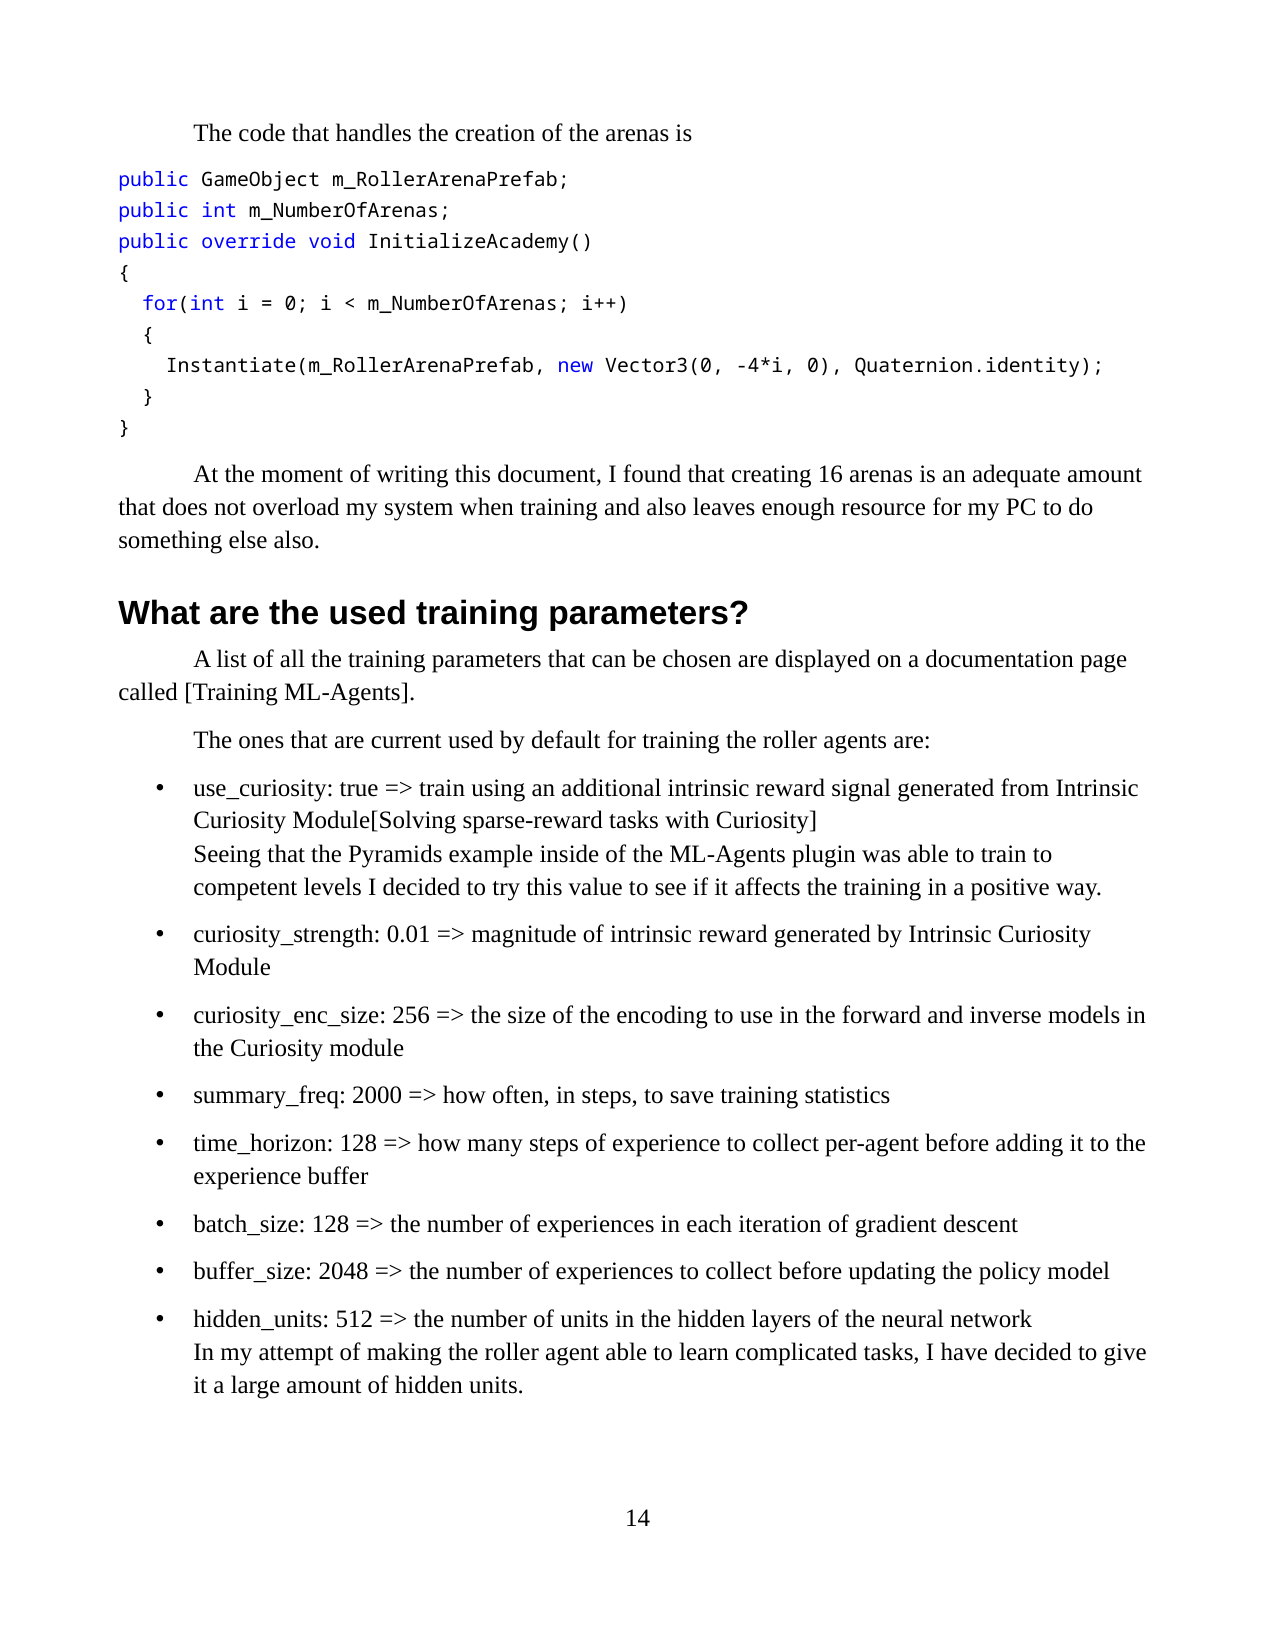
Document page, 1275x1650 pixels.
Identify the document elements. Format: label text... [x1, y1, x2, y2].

list curiosity_enc_size: 256 => the size of the encoding to use in the forward and inverse models in the Curiosity module [156, 1000, 1157, 1062]
text At the moment of writing this document, I found that creating 16 arenas is an adequate amount that does not overload my system when training and also leaves enough resource for my PC to do something else also. [118, 459, 1157, 553]
subtitle What are the used training parameters? [118, 593, 1157, 632]
list use_curiosity: true => train using an additional intrinsic reward signal generated from Intrinsic Curiosity Module[Solving sparse-reward tasks with Curiosity] Seeing that the Pyramids example inside of the ML-Agents plugin was able to train to competent levels I decided to try this value to see if it affects the training in a positive way. [156, 773, 1157, 900]
list curiosity_strength: 0.01 => magnitude of intrinsic reward generated by Intrinsic Curiosity Module [156, 919, 1157, 981]
text A list of all the training parameters that can be chosen are displayed on a documentation page called [Training ML-Agents]. [118, 644, 1157, 706]
text The ones that are current used by default for training the roller agents are: [118, 725, 1157, 754]
list batch_size: 128 => the number of experiences in each iteration of gradient descent [156, 1209, 1157, 1237]
list time_horizon: 128 => how many steps of experience to collect per-agent before adding it to the experience buffer [156, 1128, 1157, 1190]
list summary_freq: 2000 => how often, in steps, to save training statistics [156, 1081, 1157, 1109]
list buffer_size: 2048 => the number of experiences to collect before updating the policy model [156, 1256, 1157, 1285]
text public GameObject m_RollerArenaPrefab; public int m_NumberOfArenas; public override void InitializeAcademy() { for(int i = 0; i < m_NumberOfArenas; i++) { Instantiate(m_RollerArenaPrefab, new Vector3(0, -4*i, 0), Quaternion.identity); } } [118, 166, 1157, 440]
list hidden_units: 512 => the number of units in the hidden layers of the neural network In my attempt of making the roller agent able to learn complicated tasks, I have decided to give it a large amount of hidden units. [156, 1304, 1157, 1399]
text The code that handles the creation of the arenas is [118, 118, 1157, 147]
